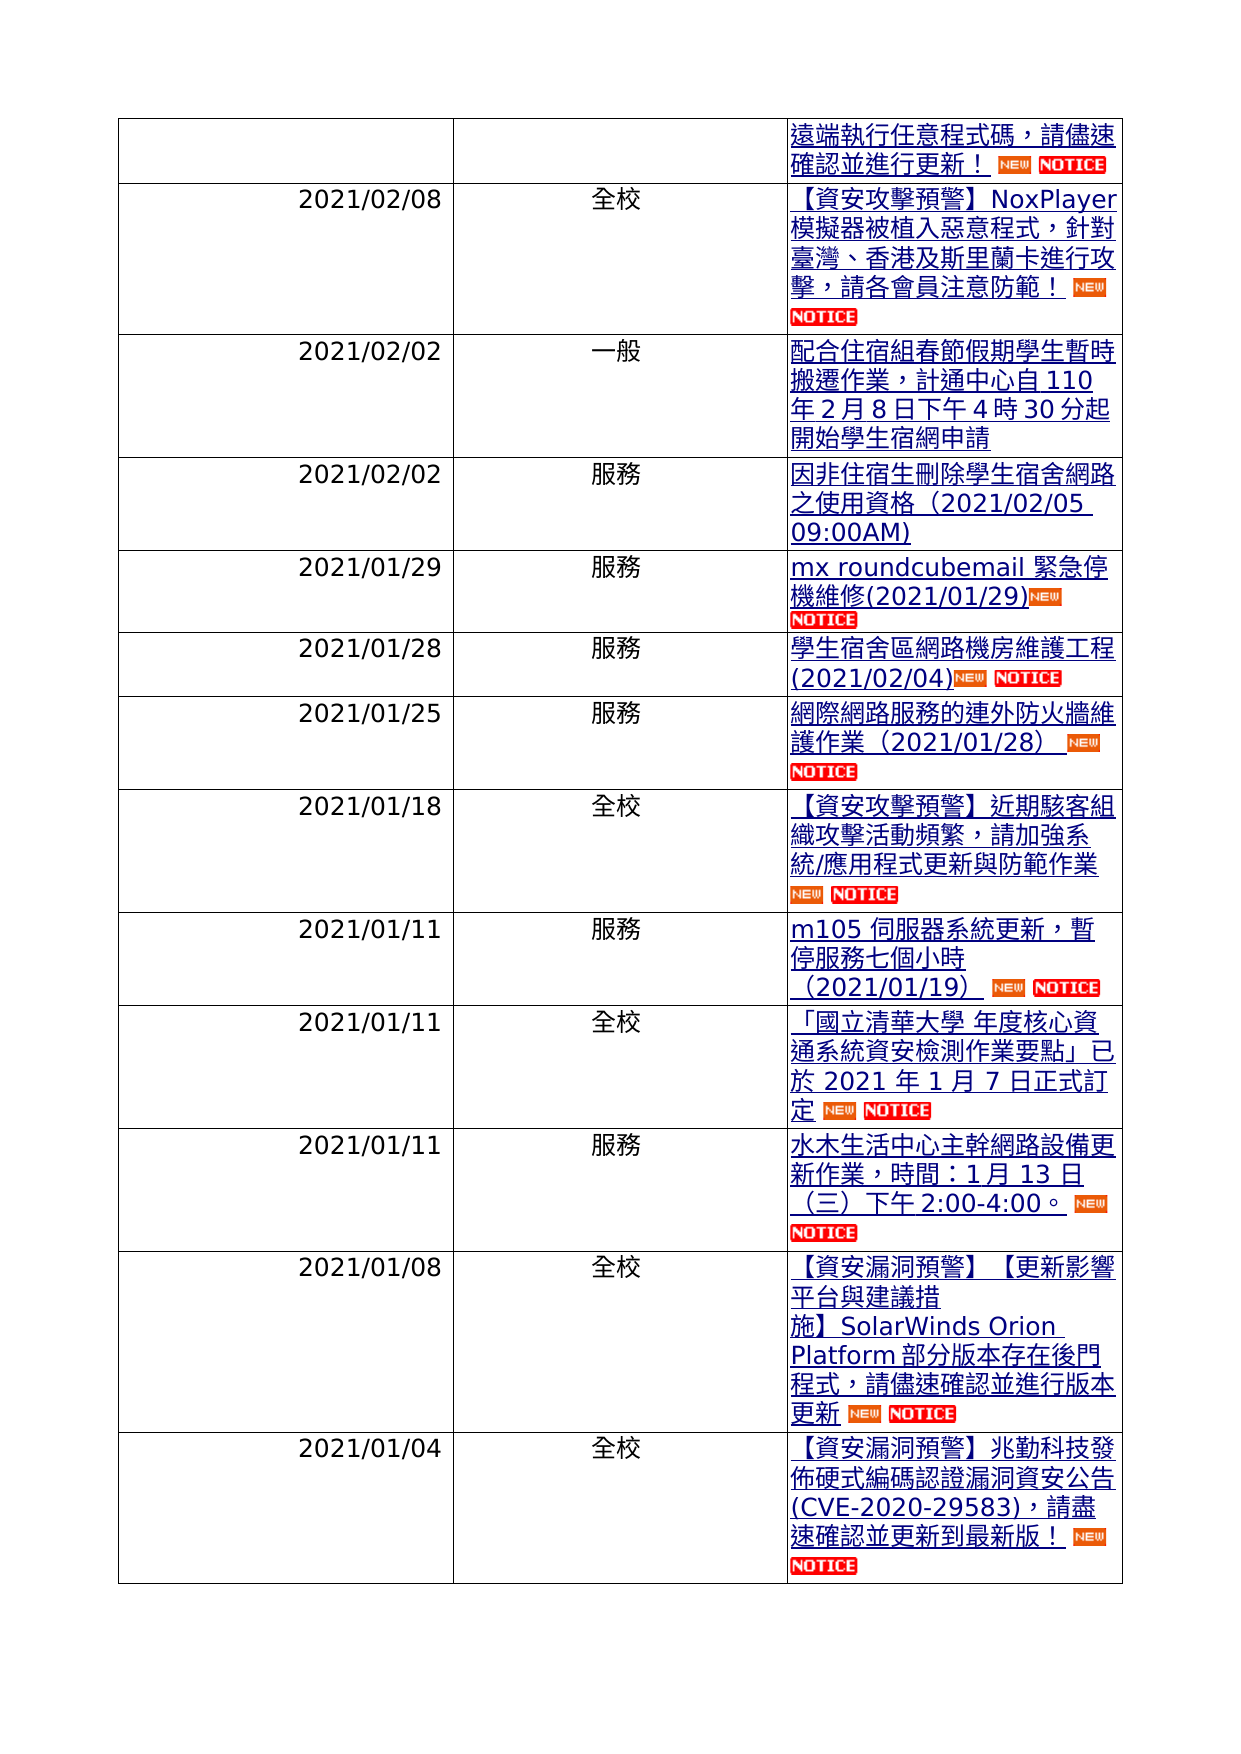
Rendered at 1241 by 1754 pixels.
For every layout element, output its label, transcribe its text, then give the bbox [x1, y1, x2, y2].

table_cell 全校 [454, 1006, 787, 1128]
table_cell 2021/01/18 [119, 790, 453, 912]
table_cell 「國立清華大學 年度核心資通系統資安檢測作業要點」已於 2021 年 1 月 7 日正式訂定 [788, 1006, 1122, 1128]
table_cell 服務 [454, 697, 787, 789]
table_cell mx roundcubemail 緊急停機維修(2021/01/29) [788, 551, 1122, 632]
picture [1074, 1195, 1108, 1213]
table_cell 2021/01/28 [119, 633, 453, 696]
picture [790, 308, 858, 326]
table_cell 服務 [454, 458, 787, 550]
table_cell [454, 119, 787, 182]
table_cell 全校 [454, 790, 787, 912]
picture [1073, 1528, 1107, 1546]
table_cell 全校 [454, 1433, 787, 1583]
table_cell 2021/02/02 [119, 335, 453, 457]
picture [823, 1102, 857, 1120]
table_cell 水木生活中心主幹網路設備更新作業，時間：1月 13 日（三）下午2:00-4:00。 [788, 1129, 1122, 1251]
picture [848, 1405, 882, 1423]
table_cell 2021/02/02 [119, 458, 453, 550]
table_cell 【資安攻擊預警】NoxPlayer模擬器被植入惡意程式，針對臺灣、香港及斯里蘭卡進行攻擊，請各會員注意防範！ [788, 184, 1122, 334]
picture [1033, 979, 1101, 997]
picture [1073, 278, 1107, 297]
table_cell 全校 [454, 1252, 787, 1432]
table_cell m105 伺服器系統更新，暫停服務七個小時（2021/01/19） [788, 913, 1122, 1005]
table_cell 服務 [454, 913, 787, 1005]
picture [1067, 734, 1100, 752]
table_cell 網際網路服務的連外防火牆維護作業（2021/01/28） [788, 697, 1122, 789]
table_cell 【資安漏洞預警】【更新影響平台與建議措施】SolarWinds Orion Platform部分版本存在後門程式，請儘速確認並進行版本更新 [788, 1252, 1122, 1432]
table_cell 2021/01/29 [119, 551, 453, 632]
table_cell 【資安攻擊預警】近期駭客組織攻擊活動頻繁，請加強系統/應用程式更新與防範作業 [788, 790, 1122, 912]
table_cell 學生宿舍區網路機房維護工程(2021/02/04) [788, 633, 1122, 696]
table_cell 2021/01/08 [119, 1252, 453, 1432]
table_cell [119, 119, 453, 182]
picture [888, 1405, 957, 1423]
table_cell 配合住宿組春節假期學生暫時搬遷作業，計通中心自110年2月8日下午4時30分起開始學生宿網申請 [788, 335, 1122, 457]
table_cell 2021/01/11 [119, 1006, 453, 1128]
table_cell 全校 [454, 184, 787, 334]
picture [863, 1102, 932, 1120]
table_cell 2021/01/25 [119, 697, 453, 789]
table_cell 2021/02/08 [119, 184, 453, 334]
picture [994, 670, 1062, 687]
picture [992, 979, 1025, 997]
picture [1028, 588, 1062, 606]
picture [790, 1224, 858, 1242]
table_cell 服務 [454, 551, 787, 632]
picture [953, 670, 987, 687]
table_cell 一般 [454, 335, 787, 457]
picture [790, 763, 858, 781]
table_cell 服務 [454, 633, 787, 696]
table_cell 【資安漏洞預警】兆勤科技發佈硬式編碼認證漏洞資安公告(CVE-2020-29583)，請盡速確認並更新到最新版！ [788, 1433, 1122, 1583]
picture [1038, 156, 1107, 174]
table_cell 因非住宿生刪除學生宿舍網路之使用資格（2021/02/05 09:00AM) [788, 458, 1122, 550]
table_cell 2021/01/04 [119, 1433, 453, 1583]
picture [831, 886, 899, 904]
table_cell 2021/01/11 [119, 1129, 453, 1251]
table_cell 2021/01/11 [119, 913, 453, 1005]
picture [790, 886, 824, 904]
picture [790, 1557, 858, 1575]
table_cell 遠端執行任意程式碼，請儘速確認並進行更新！ [788, 119, 1122, 182]
picture [998, 156, 1032, 174]
picture [790, 611, 858, 629]
table_cell 服務 [454, 1129, 787, 1251]
